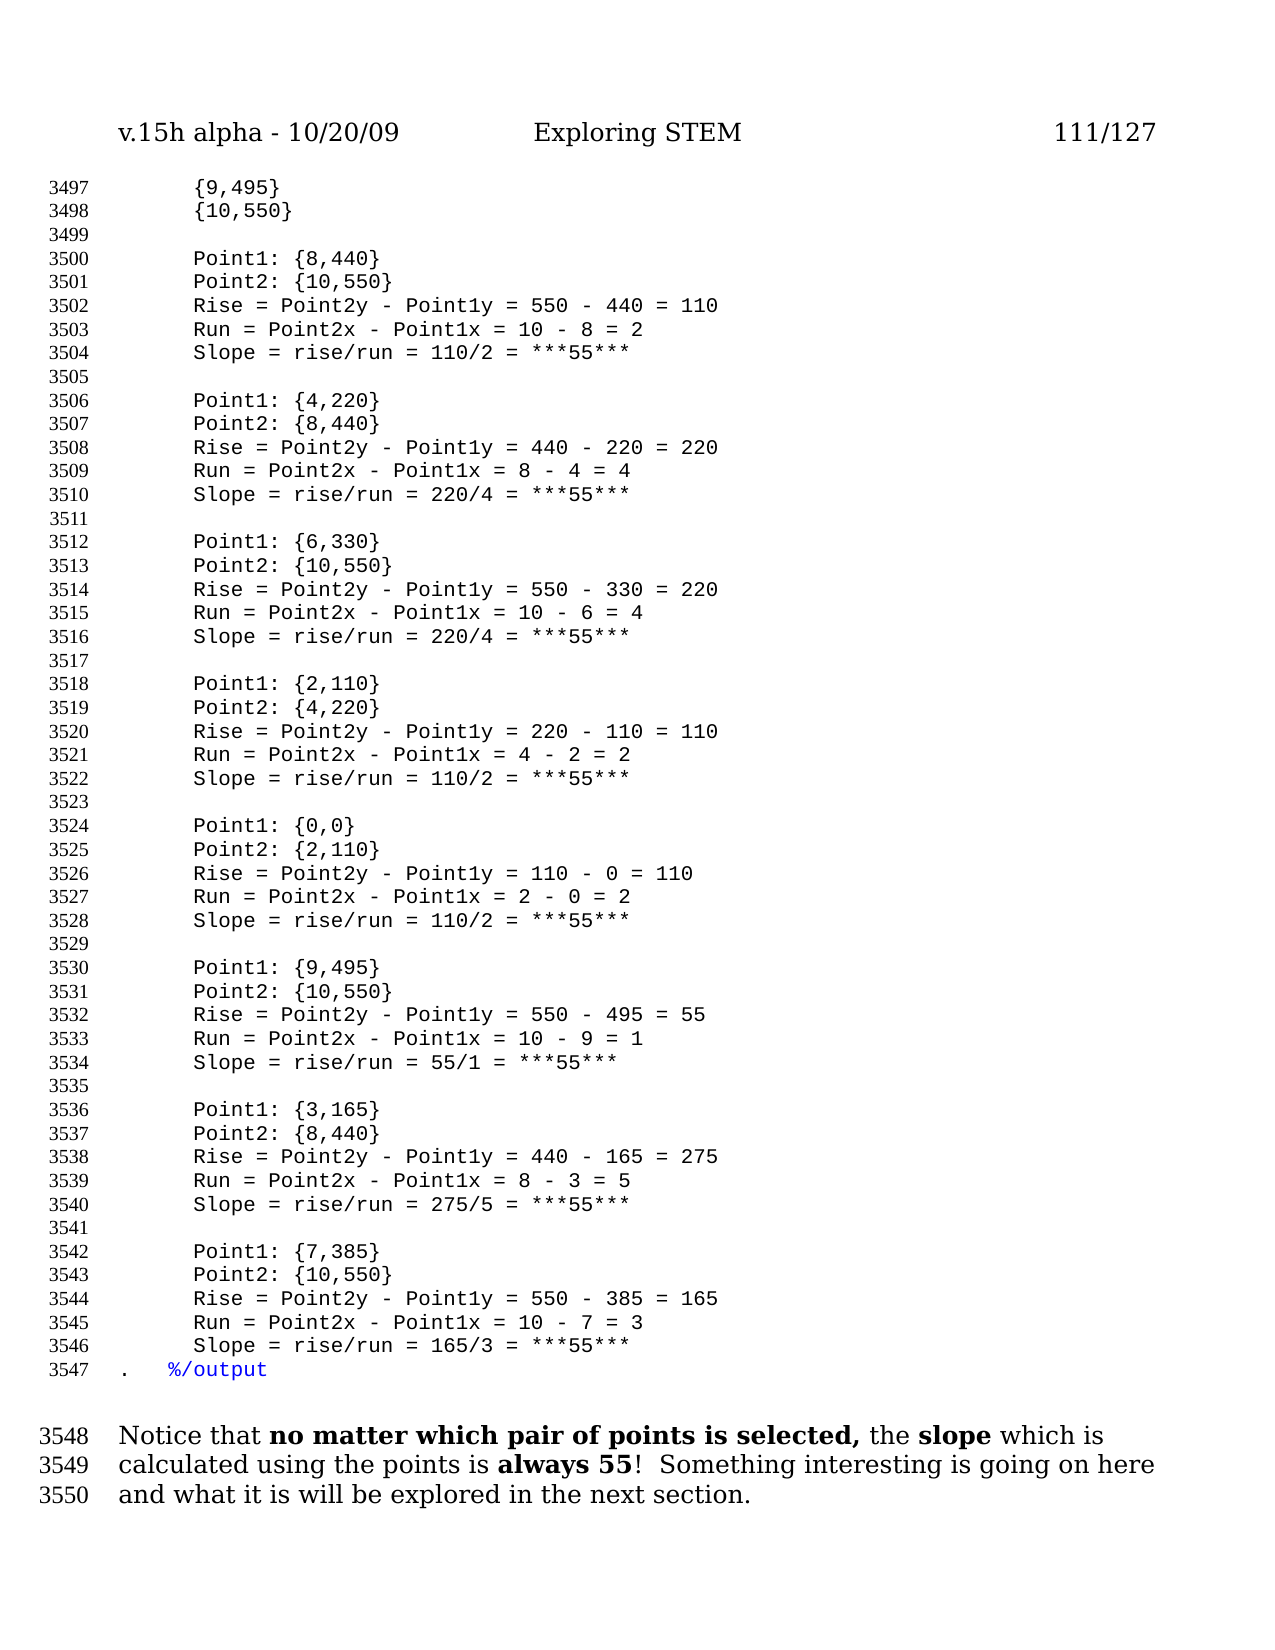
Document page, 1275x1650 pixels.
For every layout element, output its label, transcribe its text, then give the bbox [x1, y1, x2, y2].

text Rise = Point2y - Point1y = 110 - 0 = 110 [118, 862, 1157, 886]
text Run = Point2x - Point1x = 10 - 9 = 1 [118, 1028, 1157, 1052]
text Run = Point2x - Point1x = 10 - 7 = 3 [118, 1312, 1157, 1335]
text Point2: {8,440} [118, 1123, 1157, 1146]
text Rise = Point2y - Point1y = 550 - 495 = 55 [118, 1004, 1157, 1028]
text Notice that no matter which pair of points is selected, the slope which is calculated using the points is always 55! Something interesting is going on here and what it is will be explored in the next section. [118, 1421, 1157, 1509]
text Run = Point2x - Point1x = 8 - 4 = 4 [118, 461, 1157, 484]
text Point1: {2,110} [118, 673, 1157, 697]
text Rise = Point2y - Point1y = 550 - 385 = 165 [118, 1288, 1157, 1312]
text Slope = rise/run = 110/2 = ***55*** [118, 768, 1157, 792]
text Rise = Point2y - Point1y = 440 - 165 = 275 [118, 1146, 1157, 1170]
text Rise = Point2y - Point1y = 220 - 110 = 110 [118, 721, 1157, 744]
text Rise = Point2y - Point1y = 550 - 440 = 110 [118, 295, 1157, 319]
text Slope = rise/run = 220/4 = ***55*** [118, 626, 1157, 650]
text Point2: {10,550} [118, 271, 1157, 295]
text Point1: {4,220} [118, 389, 1157, 413]
text Point1: {3,165} [118, 1099, 1157, 1123]
text Point1: {7,385} [118, 1241, 1157, 1264]
text . %/output [118, 1359, 1157, 1383]
text Point1: {8,440} [118, 248, 1157, 271]
text Run = Point2x - Point1x = 4 - 2 = 2 [118, 744, 1157, 768]
text Run = Point2x - Point1x = 8 - 3 = 5 [118, 1170, 1157, 1193]
text Run = Point2x - Point1x = 10 - 6 = 4 [118, 602, 1157, 626]
text Slope = rise/run = 275/5 = ***55*** [118, 1193, 1157, 1217]
text Slope = rise/run = 55/1 = ***55*** [118, 1052, 1157, 1075]
text Slope = rise/run = 165/3 = ***55*** [118, 1335, 1157, 1359]
text {9,495} [118, 177, 1157, 200]
text Slope = rise/run = 110/2 = ***55*** [118, 910, 1157, 933]
text Point1: {0,0} [118, 815, 1157, 839]
text Point2: {2,110} [118, 839, 1157, 862]
text Point2: {10,550} [118, 1264, 1157, 1288]
text Rise = Point2y - Point1y = 550 - 330 = 220 [118, 579, 1157, 602]
text Point2: {10,550} [118, 981, 1157, 1004]
text {10,550} [118, 200, 1157, 224]
text Point1: {9,495} [118, 957, 1157, 981]
text Point2: {4,220} [118, 697, 1157, 721]
text Point1: {6,330} [118, 531, 1157, 555]
text Run = Point2x - Point1x = 2 - 0 = 2 [118, 886, 1157, 910]
text Point2: {8,440} [118, 413, 1157, 437]
text Point2: {10,550} [118, 555, 1157, 579]
text Run = Point2x - Point1x = 10 - 8 = 2 [118, 319, 1157, 342]
text Rise = Point2y - Point1y = 440 - 220 = 220 [118, 437, 1157, 461]
text Slope = rise/run = 110/2 = ***55*** [118, 342, 1157, 366]
text Slope = rise/run = 220/4 = ***55*** [118, 484, 1157, 508]
